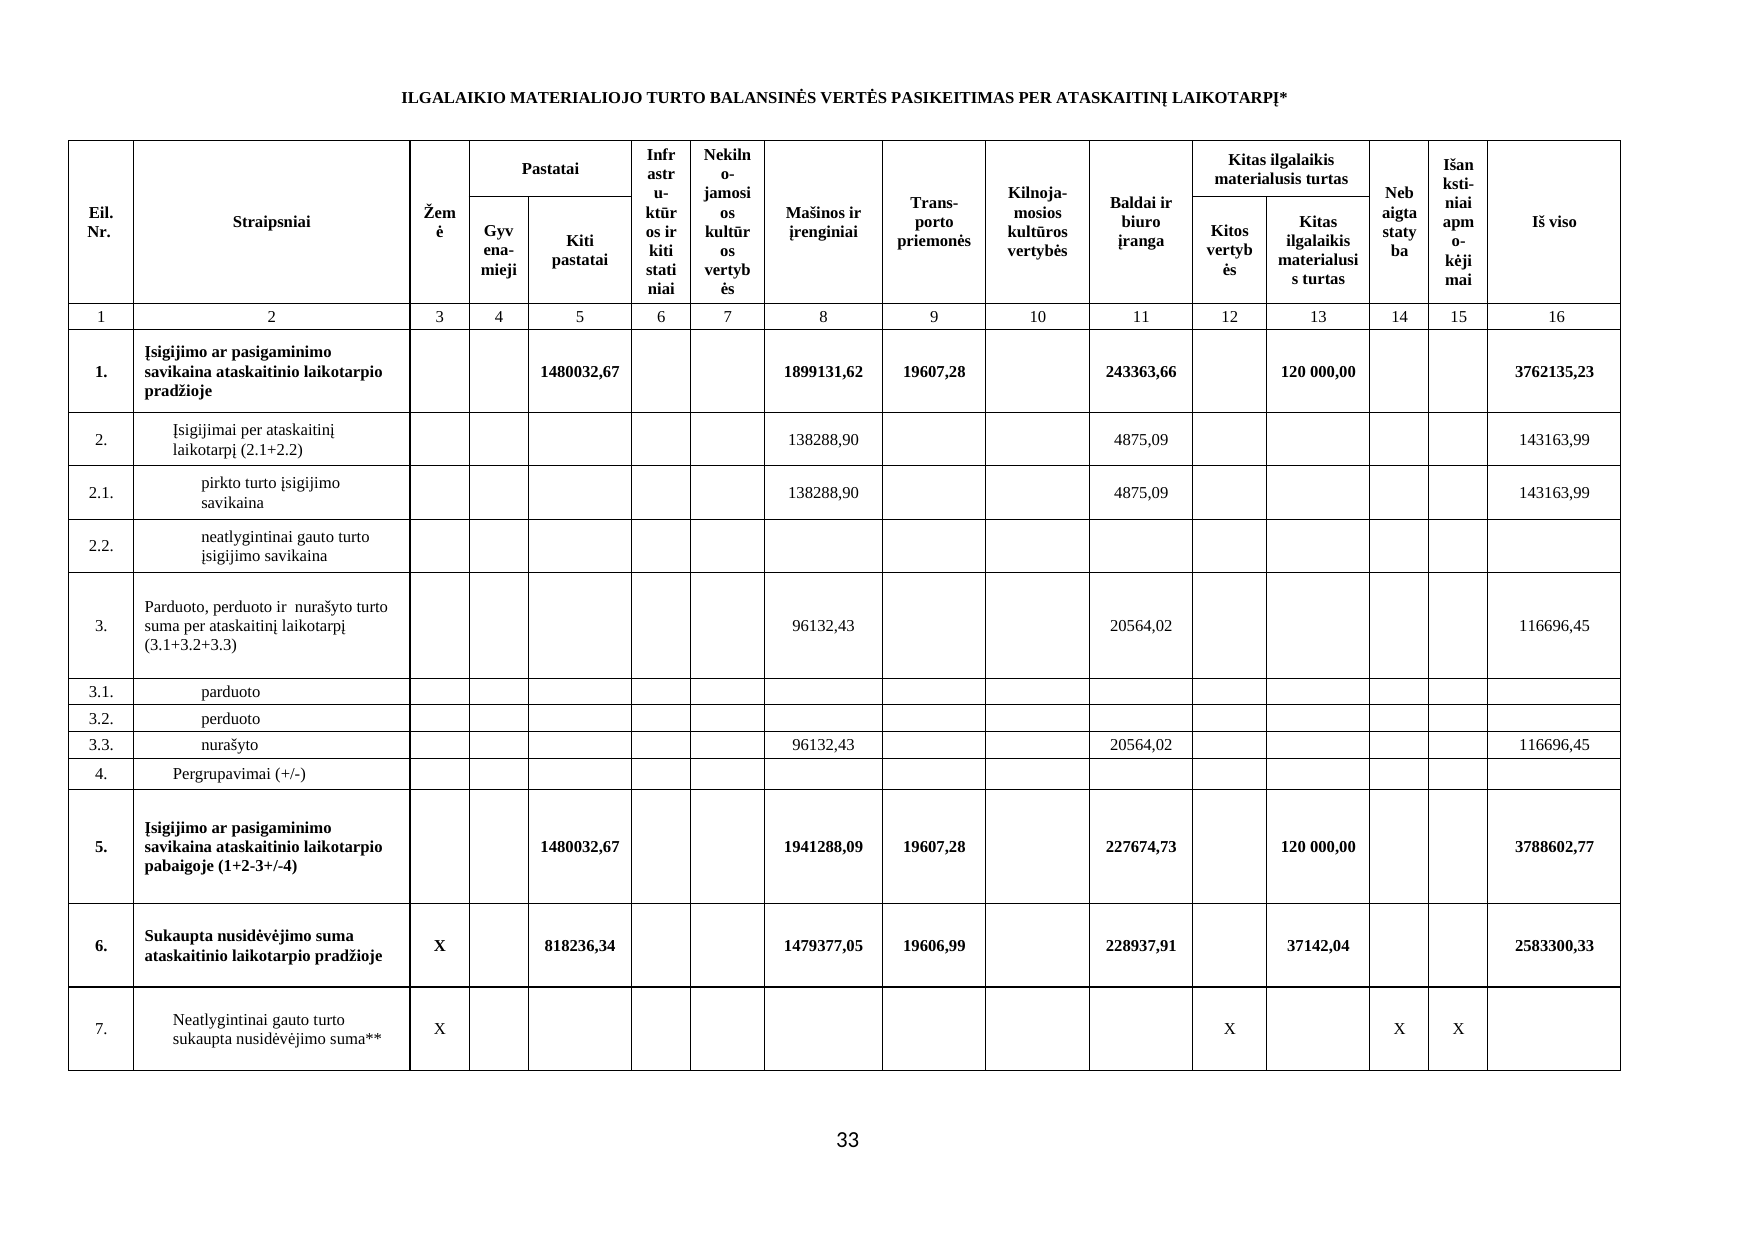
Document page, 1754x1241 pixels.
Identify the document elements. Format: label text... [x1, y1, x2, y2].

table_cell [470, 520, 528, 572]
table_cell 11 [1090, 304, 1192, 329]
table_cell [765, 679, 882, 704]
table_cell 3762135,23 [1488, 330, 1620, 412]
table_cell 1. [69, 330, 133, 412]
table_cell 4875,09 [1090, 466, 1192, 518]
table_cell Įsigijimo ar pasigaminimo savikaina ataskaitinio laikotarpio pradžioje [134, 330, 409, 412]
table_cell [691, 790, 764, 903]
table_cell [1193, 732, 1266, 757]
table_cell Mašinos ir įrenginiai [765, 141, 882, 302]
table_cell [883, 466, 985, 518]
table_cell Pastatai [470, 141, 631, 196]
table_cell [986, 573, 1089, 678]
table_cell [765, 988, 882, 1070]
table_cell [691, 330, 764, 412]
table_cell [470, 988, 528, 1070]
table_cell 3 [411, 304, 469, 329]
table_cell X [411, 904, 469, 986]
table_cell Straipsniai [134, 141, 409, 302]
table_cell [883, 988, 985, 1070]
table_cell [1621, 572, 1650, 678]
table_cell [1090, 988, 1192, 1070]
table_cell [883, 520, 985, 572]
table_header ILGALAIKIO MATERIALIOJO TURTO BALANSINĖS VERTĖS PASIKEITIMAS PER ATASKAITINĮ LAIKOTARPĮ* [69, 74, 1621, 121]
table_cell [986, 413, 1089, 465]
table_cell [1267, 759, 1369, 789]
table_cell [529, 759, 631, 789]
table_cell [883, 732, 985, 757]
table_cell [1267, 705, 1369, 731]
table_cell [1193, 904, 1266, 986]
table_cell [1621, 329, 1650, 412]
table_cell [691, 679, 764, 704]
table_cell [411, 732, 469, 757]
table_cell [1422, 121, 1447, 140]
table_cell [1267, 679, 1369, 704]
table_cell [470, 466, 528, 518]
table_cell [1621, 731, 1650, 757]
table_cell [1193, 679, 1266, 704]
table_cell [1193, 121, 1422, 140]
table_cell 3.2. [69, 705, 133, 731]
table_cell [691, 121, 764, 140]
table_cell [133, 121, 161, 140]
table_cell parduoto [190, 679, 409, 704]
table_cell [161, 705, 190, 731]
table_cell [1267, 520, 1369, 572]
table_cell Kitas ilgalaikis materialusis turtas [1193, 141, 1369, 196]
table_cell [691, 520, 764, 572]
table_cell [691, 988, 764, 1070]
table_cell 3.1. [69, 679, 133, 704]
table_cell [1370, 732, 1428, 757]
table_cell [986, 121, 1089, 140]
table_cell neatlygintinai gauto turto įsigijimo savikaina [190, 520, 409, 572]
table_cell 227674,73 [1090, 790, 1192, 903]
table_cell 2583300,33 [1488, 904, 1620, 986]
table_cell [470, 413, 528, 465]
table_cell [1621, 704, 1650, 731]
table_cell [765, 759, 882, 789]
table_cell 2.1. [69, 466, 133, 518]
table_cell [986, 904, 1089, 986]
table_cell 4. [69, 759, 133, 789]
table_cell 1479377,05 [765, 904, 882, 986]
table_cell [1267, 573, 1369, 678]
table_cell 120 000,00 [1267, 790, 1369, 903]
table_cell [134, 520, 161, 572]
table_cell 1480032,67 [529, 790, 631, 903]
table_cell [1267, 732, 1369, 757]
table_cell [470, 759, 528, 789]
table_cell [134, 705, 161, 731]
table_cell [1193, 413, 1266, 465]
table_cell 120 000,00 [1267, 330, 1369, 412]
table_cell 1 [69, 304, 133, 329]
table_cell [411, 790, 469, 903]
table_cell [134, 466, 161, 518]
table_cell [1621, 789, 1650, 903]
table_cell [765, 705, 882, 731]
table_cell [986, 705, 1089, 731]
table_cell [986, 466, 1089, 518]
table_cell [411, 679, 469, 704]
table_cell [986, 679, 1089, 704]
table_cell Baldai ir biuro įranga [1090, 141, 1192, 302]
table_cell 15 [1429, 304, 1487, 329]
table_cell [470, 679, 528, 704]
table_cell 2 [134, 304, 409, 329]
table_cell [1267, 466, 1369, 518]
table_cell [632, 705, 690, 731]
table_cell [1370, 705, 1428, 731]
table_cell [1193, 520, 1266, 572]
table_cell [161, 679, 190, 704]
table_cell [134, 732, 161, 757]
table_cell [469, 121, 617, 140]
table_cell [632, 573, 690, 678]
table_cell Parduoto, perduoto ir nurašyto turto suma per ataskaitinį laikotarpį (3.1+3.2+3.3) [134, 573, 409, 678]
table_cell [1089, 121, 1193, 140]
table_cell [1488, 520, 1620, 572]
table_cell [134, 759, 161, 789]
table_cell [632, 790, 690, 903]
table_cell [1193, 790, 1266, 903]
table_cell [1370, 520, 1428, 572]
table_cell [470, 904, 528, 986]
table_cell [529, 466, 631, 518]
table_cell [1370, 573, 1428, 678]
table_cell [1488, 679, 1620, 704]
table_cell [1621, 986, 1650, 1070]
table_cell Kilnoja-mosios kultūros vertybės [986, 141, 1089, 302]
table_cell [1488, 705, 1620, 731]
table_cell [1429, 466, 1487, 518]
table_cell [1090, 759, 1192, 789]
table_cell [411, 759, 469, 789]
table_cell [986, 520, 1089, 572]
table_cell [883, 759, 985, 789]
table_cell [986, 790, 1089, 903]
table_cell [69, 121, 133, 140]
table_cell [1370, 330, 1428, 412]
table_cell [1429, 732, 1487, 757]
table_cell [1429, 759, 1487, 789]
table_cell [1429, 679, 1487, 704]
table_cell [617, 121, 642, 140]
table_cell [691, 732, 764, 757]
table_cell [1621, 678, 1650, 704]
table_cell [1370, 790, 1428, 903]
table_cell [1447, 121, 1471, 140]
table_cell [410, 121, 469, 140]
table_cell [1370, 759, 1428, 789]
table_cell 3.3. [69, 732, 133, 757]
table_cell 4 [470, 304, 528, 329]
table_cell [470, 705, 528, 731]
table_cell 8 [765, 304, 882, 329]
table_cell Gyvena-mieji [470, 197, 528, 302]
table_cell [134, 413, 161, 465]
table_cell [883, 705, 985, 731]
table_cell [529, 413, 631, 465]
table_cell [883, 121, 986, 140]
table_cell Iš viso [1488, 141, 1620, 302]
table_cell [161, 520, 190, 572]
table_cell [470, 790, 528, 903]
table_cell [529, 520, 631, 572]
table_cell perduoto [190, 705, 409, 731]
table_cell [632, 520, 690, 572]
table_cell Eil. Nr. [69, 141, 133, 302]
table_cell 228937,91 [1090, 904, 1192, 986]
table_cell [1621, 140, 1650, 196]
table_cell [529, 679, 631, 704]
table_cell [1193, 466, 1266, 518]
table_cell 138288,90 [765, 413, 882, 465]
table_cell [1621, 519, 1650, 572]
table_cell [1370, 466, 1428, 518]
table_cell 3788602,77 [1488, 790, 1620, 903]
table_cell 37142,04 [1267, 904, 1369, 986]
table_cell Kitas ilgalaikis materialusis turtas [1267, 197, 1369, 302]
table_cell 1480032,67 [529, 330, 631, 412]
table_cell nurašyto [190, 732, 409, 757]
table_cell [470, 573, 528, 678]
table_cell 16 [1488, 304, 1620, 329]
table_cell Kitos vertybės [1193, 197, 1266, 302]
table_cell [1370, 904, 1428, 986]
table_cell 2.2. [69, 520, 133, 572]
table_cell [632, 732, 690, 757]
table_cell 7 [691, 304, 764, 329]
table_cell [1090, 679, 1192, 704]
table_cell [1488, 988, 1620, 1070]
table_cell [1090, 705, 1192, 731]
table_cell 116696,45 [1488, 732, 1620, 757]
table_cell [161, 466, 190, 518]
table_cell [642, 121, 691, 140]
table_cell [190, 121, 410, 140]
table_cell 9 [883, 304, 985, 329]
table_cell [632, 413, 690, 465]
table_cell 13 [1267, 304, 1369, 329]
table_cell pirkto turto įsigijimo savikaina [190, 466, 409, 518]
table_cell [529, 988, 631, 1070]
table_cell [1429, 573, 1487, 678]
table_cell [411, 413, 469, 465]
table_cell [986, 759, 1089, 789]
table_cell [161, 732, 190, 757]
table_cell [1193, 705, 1266, 731]
table_cell [1621, 196, 1650, 302]
table_cell 243363,66 [1090, 330, 1192, 412]
table_cell [1370, 413, 1428, 465]
table_cell [632, 904, 690, 986]
table_cell [632, 466, 690, 518]
table_cell [986, 988, 1089, 1070]
table_cell [691, 413, 764, 465]
table_cell [134, 988, 161, 1070]
table_cell [632, 679, 690, 704]
table_cell [411, 705, 469, 731]
table_cell [1621, 903, 1650, 986]
table_cell [986, 330, 1089, 412]
table_cell [986, 732, 1089, 757]
table_cell [1193, 573, 1266, 678]
table_cell Išanksti-niai apmo-kėjimai [1429, 141, 1487, 302]
table_cell [883, 413, 985, 465]
table_cell Infrastru-ktūros ir kiti statiniai [632, 141, 690, 302]
table_cell [1488, 759, 1620, 789]
table_cell [529, 573, 631, 678]
table_cell [411, 330, 469, 412]
table_cell 19607,28 [883, 790, 985, 903]
table_cell [632, 330, 690, 412]
table_cell Žemė [411, 141, 469, 302]
table_cell [1193, 330, 1266, 412]
table_cell 1941288,09 [765, 790, 882, 903]
table_cell [1518, 121, 1650, 140]
table_cell 19606,99 [883, 904, 985, 986]
table_cell [1471, 121, 1517, 140]
table_cell [691, 904, 764, 986]
table_cell [1267, 413, 1369, 465]
table_cell [1193, 759, 1266, 789]
table_cell [1090, 520, 1192, 572]
table_cell X [411, 988, 469, 1070]
table_cell [1621, 303, 1650, 329]
table_cell Trans-porto priemonės [883, 141, 985, 302]
table_cell Įsigijimai per ataskaitinį laikotarpį (2.1+2.2) [161, 413, 409, 465]
table_header [1621, 74, 1650, 121]
table_cell 14 [1370, 304, 1428, 329]
table_cell 20564,02 [1090, 573, 1192, 678]
table_cell [691, 573, 764, 678]
table_cell [1621, 412, 1650, 465]
table_cell [1267, 988, 1369, 1070]
table_cell 2. [69, 413, 133, 465]
table_cell [411, 520, 469, 572]
table_cell [411, 573, 469, 678]
table_cell [1621, 758, 1650, 789]
table_cell Neatlygintinai gauto turto sukaupta nusidėvėjimo suma** [161, 988, 409, 1070]
table_cell 96132,43 [765, 573, 882, 678]
table_cell X [1370, 988, 1428, 1070]
table_cell 4875,09 [1090, 413, 1192, 465]
table_cell 6 [632, 304, 690, 329]
table_cell 96132,43 [765, 732, 882, 757]
table_cell [1429, 330, 1487, 412]
table_cell [470, 330, 528, 412]
table_cell [691, 705, 764, 731]
table_cell Įsigijimo ar pasigaminimo savikaina ataskaitinio laikotarpio pabaigoje (1+2-3+/-4) [134, 790, 409, 903]
table_cell Sukaupta nusidėvėjimo suma ataskaitinio laikotarpio pradžioje [134, 904, 409, 986]
table_cell [411, 466, 469, 518]
table_cell 20564,02 [1090, 732, 1192, 757]
table_cell [1621, 465, 1650, 518]
table_cell Nekilno-jamosios kultūros vertybės [691, 141, 764, 302]
table_cell [470, 732, 528, 757]
table_cell [134, 679, 161, 704]
table_cell 138288,90 [765, 466, 882, 518]
table_cell [691, 466, 764, 518]
table_cell 10 [986, 304, 1089, 329]
table_cell 12 [1193, 304, 1266, 329]
table_cell 6. [69, 904, 133, 986]
table_cell [1429, 520, 1487, 572]
table_cell X [1429, 988, 1487, 1070]
table_cell [765, 520, 882, 572]
table_cell [1429, 790, 1487, 903]
table_cell [764, 121, 882, 140]
table_cell [883, 679, 985, 704]
table_cell [1370, 679, 1428, 704]
table_cell [1429, 904, 1487, 986]
table_cell [161, 121, 190, 140]
table_cell [529, 732, 631, 757]
table_cell 7. [69, 988, 133, 1070]
table_cell 5. [69, 790, 133, 903]
table_cell [529, 705, 631, 731]
table_cell 1899131,62 [765, 330, 882, 412]
table_cell [632, 759, 690, 789]
table_cell 116696,45 [1488, 573, 1620, 678]
table_cell 143163,99 [1488, 413, 1620, 465]
table_cell Pergrupavimai (+/-) [161, 759, 409, 789]
table_cell [1429, 705, 1487, 731]
table_cell 19607,28 [883, 330, 985, 412]
table_cell Nebaigta statyba [1370, 141, 1428, 302]
table_cell [1429, 413, 1487, 465]
table_cell 143163,99 [1488, 466, 1620, 518]
table_cell X [1193, 988, 1266, 1070]
table_cell 3. [69, 573, 133, 678]
table_cell 818236,34 [529, 904, 631, 986]
table_cell [632, 988, 690, 1070]
table_cell Kiti pastatai [529, 197, 631, 302]
table_cell [691, 759, 764, 789]
table_cell [883, 573, 985, 678]
table_cell 5 [529, 304, 631, 329]
